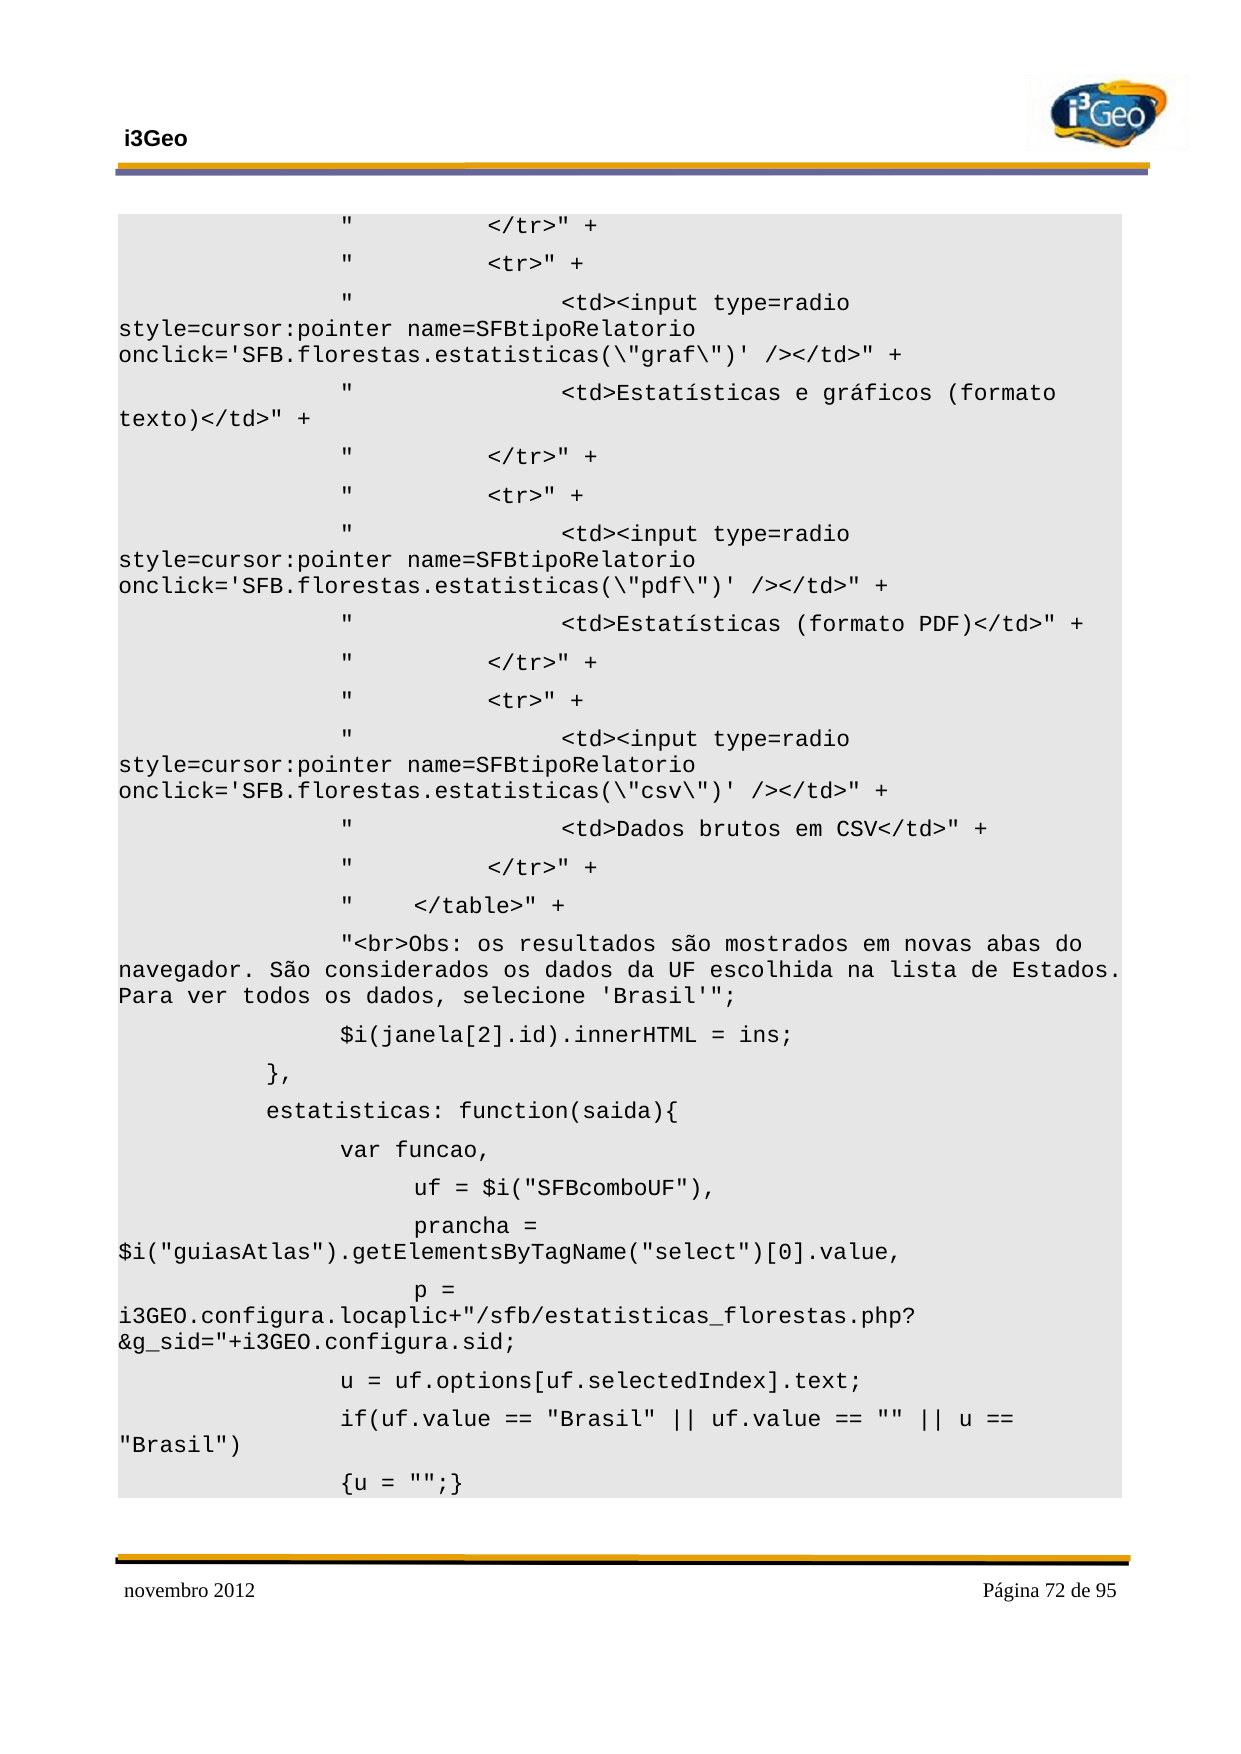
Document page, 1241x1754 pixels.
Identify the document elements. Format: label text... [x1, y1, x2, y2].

text " <tr>" + [118, 689, 1122, 715]
text " </tr>" + [118, 446, 1122, 472]
text }, [118, 1061, 1122, 1087]
text " <tr>" + [118, 253, 1122, 279]
text uf = $i("SFBcomboUF"), [118, 1176, 1122, 1202]
text " <td><input type=radio style=cursor:pointer name=SFBtipoRelatorio onclick='SFB.florestas.estatisticas(\"csv\")' /></td>" + [118, 727, 1122, 805]
text $i(janela[2].id).innerHTML = ins; [118, 1023, 1122, 1049]
text " <tr>" + [118, 484, 1122, 510]
text " </tr>" + [118, 856, 1122, 882]
text " <td><input type=radio style=cursor:pointer name=SFBtipoRelatorio onclick='SFB.florestas.estatisticas(\"pdf\")' /></td>" + [118, 522, 1122, 600]
text estatisticas: function(saida){ [118, 1099, 1122, 1126]
text " </tr>" + [118, 651, 1122, 677]
picture [1025, 74, 1191, 151]
text " </table>" + [118, 894, 1122, 920]
text if(uf.value == "Brasil" || uf.value == "" || u == "Brasil") [118, 1407, 1122, 1459]
text " <td>Dados brutos em CSV</td>" + [118, 818, 1122, 844]
text u = uf.options[uf.selectedIndex].text; [118, 1369, 1122, 1395]
text " <td><input type=radio style=cursor:pointer name=SFBtipoRelatorio onclick='SFB.florestas.estatisticas(\"graf\")' /></td>" + [118, 291, 1122, 369]
text {u = "";} [118, 1472, 1122, 1498]
text p = i3GEO.configura.locaplic+"/sfb/estatisticas_florestas.php?&g_sid="+i3GEO.configura.sid; [118, 1279, 1122, 1357]
text " <td>Estatísticas e gráficos (formato texto)</td>" + [118, 381, 1122, 433]
text var funcao, [118, 1138, 1122, 1164]
text " </tr>" + [118, 214, 1122, 240]
text " <td>Estatísticas (formato PDF)</td>" + [118, 612, 1122, 638]
text prancha = $i("guiasAtlas").getElementsByTagName("select")[0].value, [118, 1214, 1122, 1266]
text "<br>Obs: os resultados são mostrados em novas abas do navegador. São considerados os dados da UF escolhida na lista de Estados. Para ver todos os dados, selecione 'Brasil'"; [118, 933, 1122, 1011]
